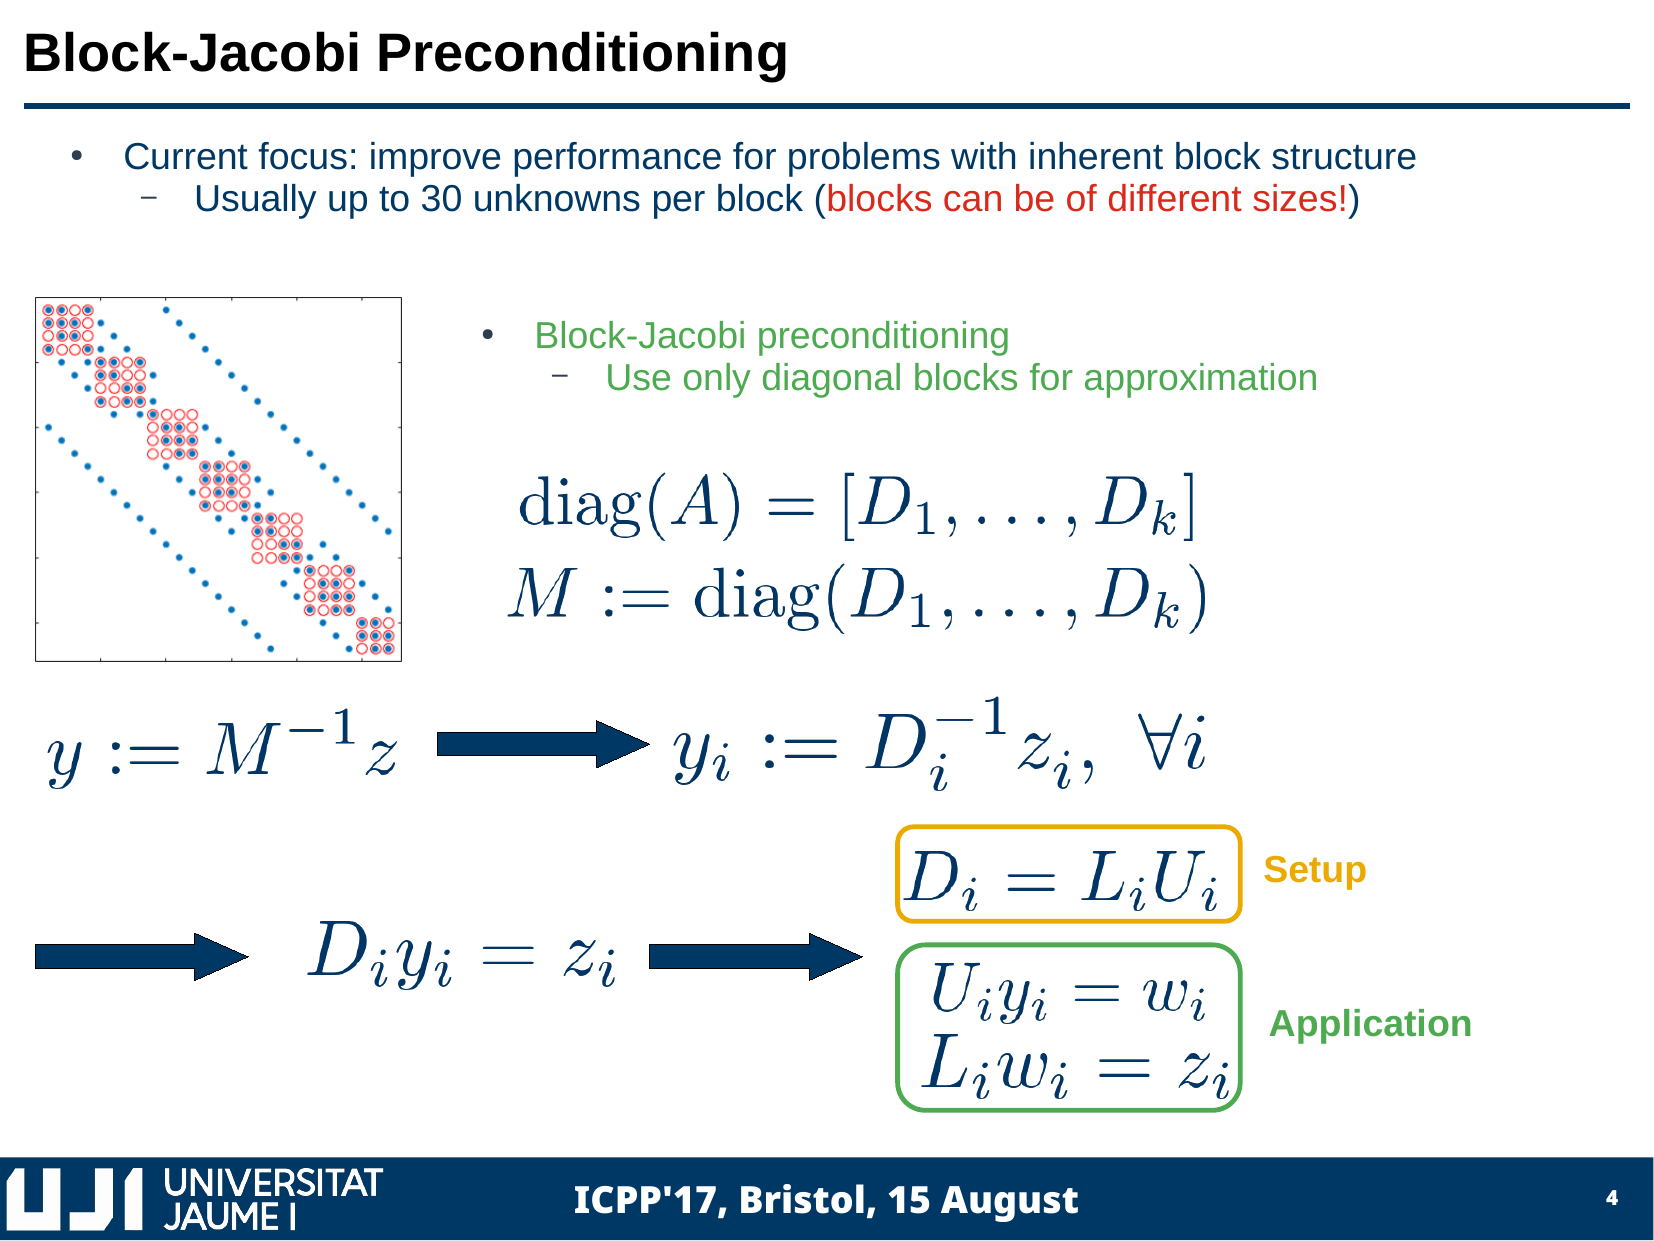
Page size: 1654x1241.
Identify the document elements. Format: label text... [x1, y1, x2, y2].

text_box [649, 933, 863, 981]
text_box [35, 933, 249, 981]
text_box Application [1254, 994, 1489, 1052]
picture [507, 563, 1205, 634]
title Block-Jacobi Preconditioning [23, 0, 1630, 107]
text_box [437, 720, 650, 768]
picture [519, 472, 1193, 541]
picture [933, 962, 1205, 1024]
picture [903, 850, 1217, 912]
picture [47, 708, 397, 789]
picture [35, 297, 402, 662]
picture [673, 696, 1205, 791]
picture [921, 1034, 1229, 1099]
picture [307, 921, 615, 990]
picture [0, 1158, 390, 1241]
text_box Setup [1248, 841, 1383, 898]
text_box Block-Jacobi preconditioning Use only diagonal blocks for approximation [448, 307, 1424, 414]
text_box Current focus: improve performance for problems with inherent block structure Usually up to 30 unknowns per block (blocks can be of different sizes!) [37, 128, 1583, 260]
